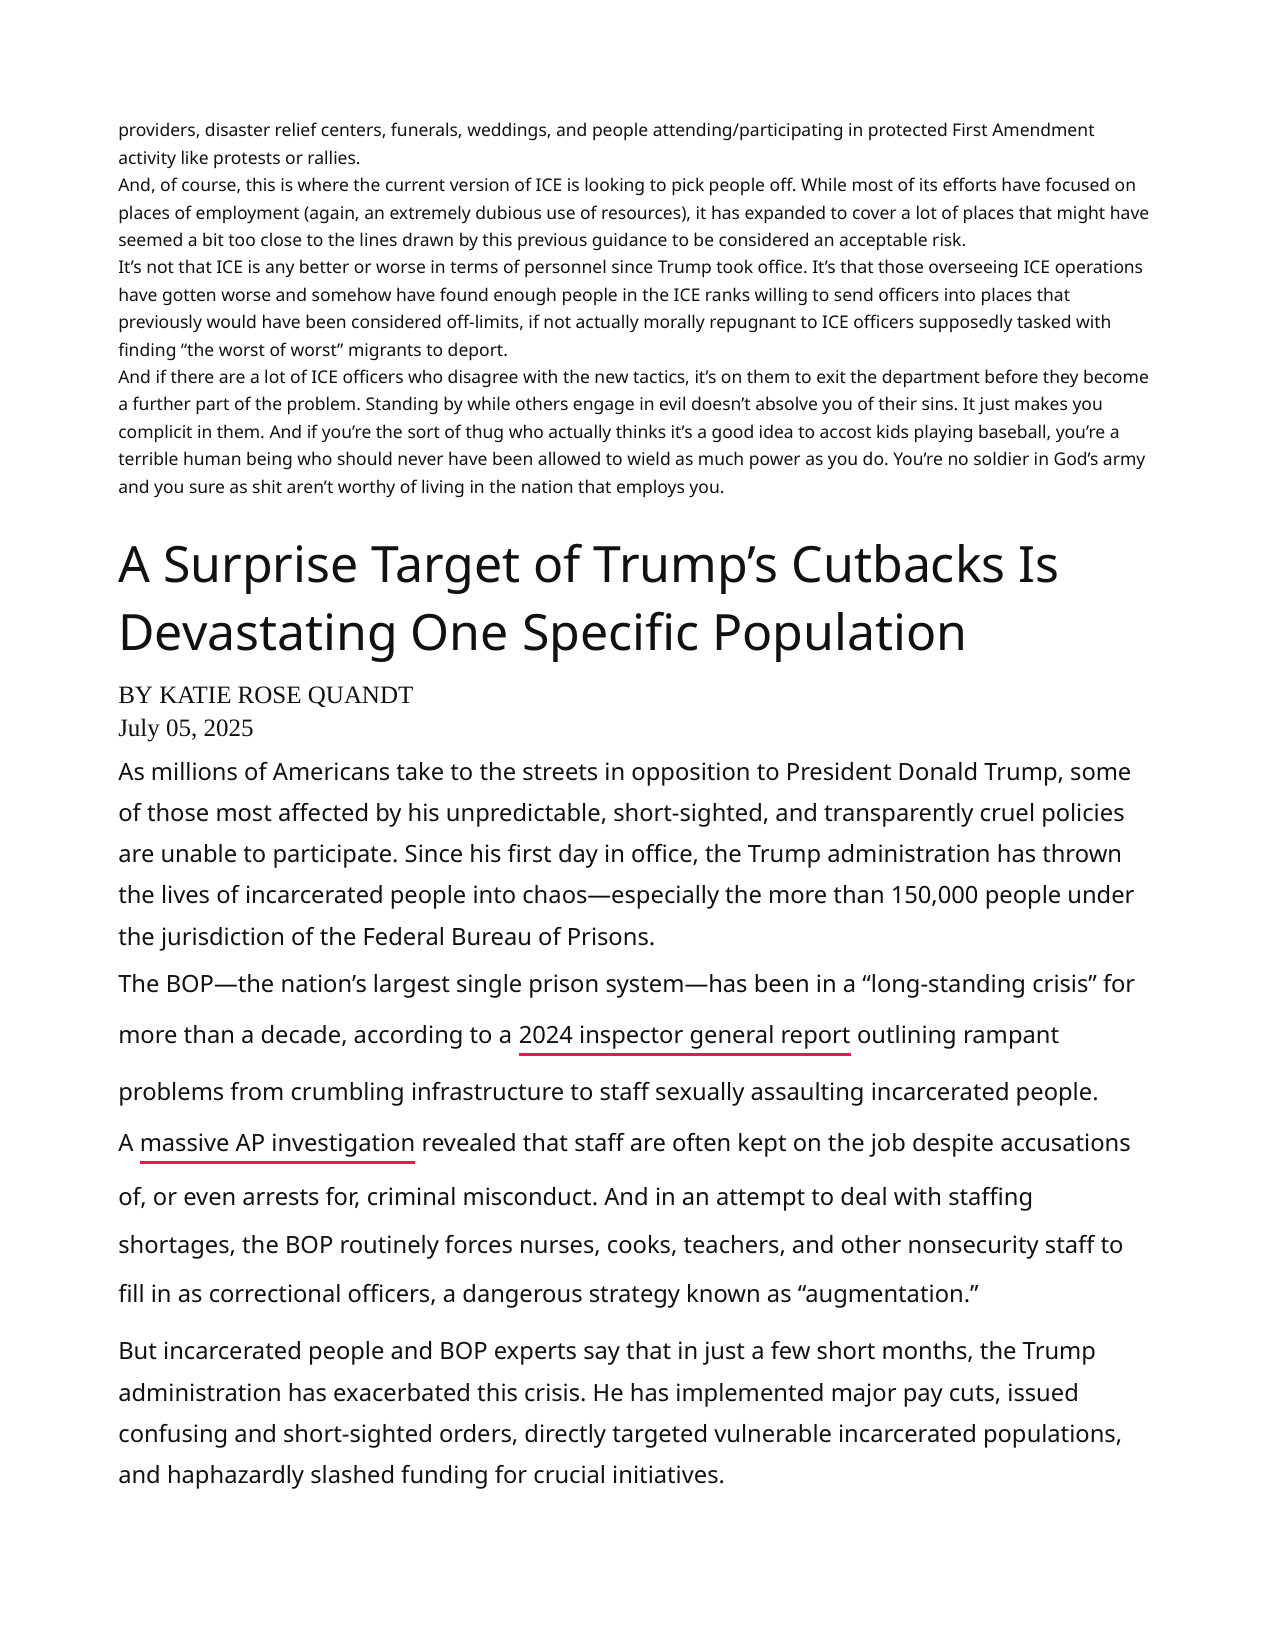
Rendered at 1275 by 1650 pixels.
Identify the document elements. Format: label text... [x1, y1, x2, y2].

text And, of course, this is where the current version of ICE is looking to pick people off. While most of its efforts have focused on places of employment (again, an extremely dubious use of resources), it has expanded to cover a lot of places that might have seemed a bit too close to the lines drawn by this previous guidance to be considered an acceptable risk. [118, 173, 1157, 252]
text As millions of Americans take to the streets in opposition to President Donald Trump, some of those most affected by his unpredictable, short-sighted, and transparently cruel policies are unable to participate. Since his first day in office, the Trump administration has thrown the lives of incarcerated people into chaos—especially the more than 150,000 people under the jurisdiction of the Federal Bureau of Prisons. [118, 746, 1157, 952]
text July 05, 2025 [118, 713, 1157, 742]
text The BOP—the nation’s largest single prison system—has been in a “long-standing crisis” for more than a decade, according to a 2024 inspector general report outlining rampant problems from crumbling infrastructure to staff sexually assaulting incarcerated people. A massive AP investigation revealed that staff are often kept on the job despite accusations of, or even arrests for, criminal misconduct. And in an attempt to deal with staffing shortages, the BOP routinely forces nurses, cooks, teachers, and other nonsecurity staff to fill in as correctional officers, a dangerous strategy known as “augmentation.” [118, 967, 1157, 1309]
subtitle A Surprise Target of Trump’s Cutbacks Is Devastating One Specific Population [118, 529, 1157, 665]
text And if there are a lot of ICE officers who disagree with the new tactics, it’s on them to exit the department before they become a further part of the problem. Standing by while others engage in evil doesn’t absolve you of their sins. It just makes you complicit in them. And if you’re the sort of thug who actually thinks it’s a good idea to accost kids playing baseball, you’re a terrible human being who should never have been allowed to wield as much power as you do. You’re no soldier in God’s army and you sure as shit aren’t worthy of living in the nation that employs you. [118, 365, 1157, 498]
text providers, disaster relief centers, funerals, weddings, and people attending/participating in protected First Amendment activity like protests or rallies. [118, 118, 1157, 169]
text It’s not that ICE is any better or worse in terms of personnel since Trump took office. It’s that those overseeing ICE operations have gotten worse and somehow have found enough people in the ICE ranks willing to send officers into places that previously would have been considered off-limits, if not actually morally repugnant to ICE officers supposedly tasked with finding “the worst of worst” migrants to deport. [118, 255, 1157, 361]
text But incarcerated people and BOP experts say that in just a few short months, the Trump administration has exacerbated this crisis. He has implemented major pay cuts, issued confusing and short-sighted orders, directly targeted vulnerable incarcerated populations, and haphazardly slashed funding for crucial initiatives. [118, 1326, 1157, 1491]
text By Katie Rose Quandt [118, 680, 1144, 709]
